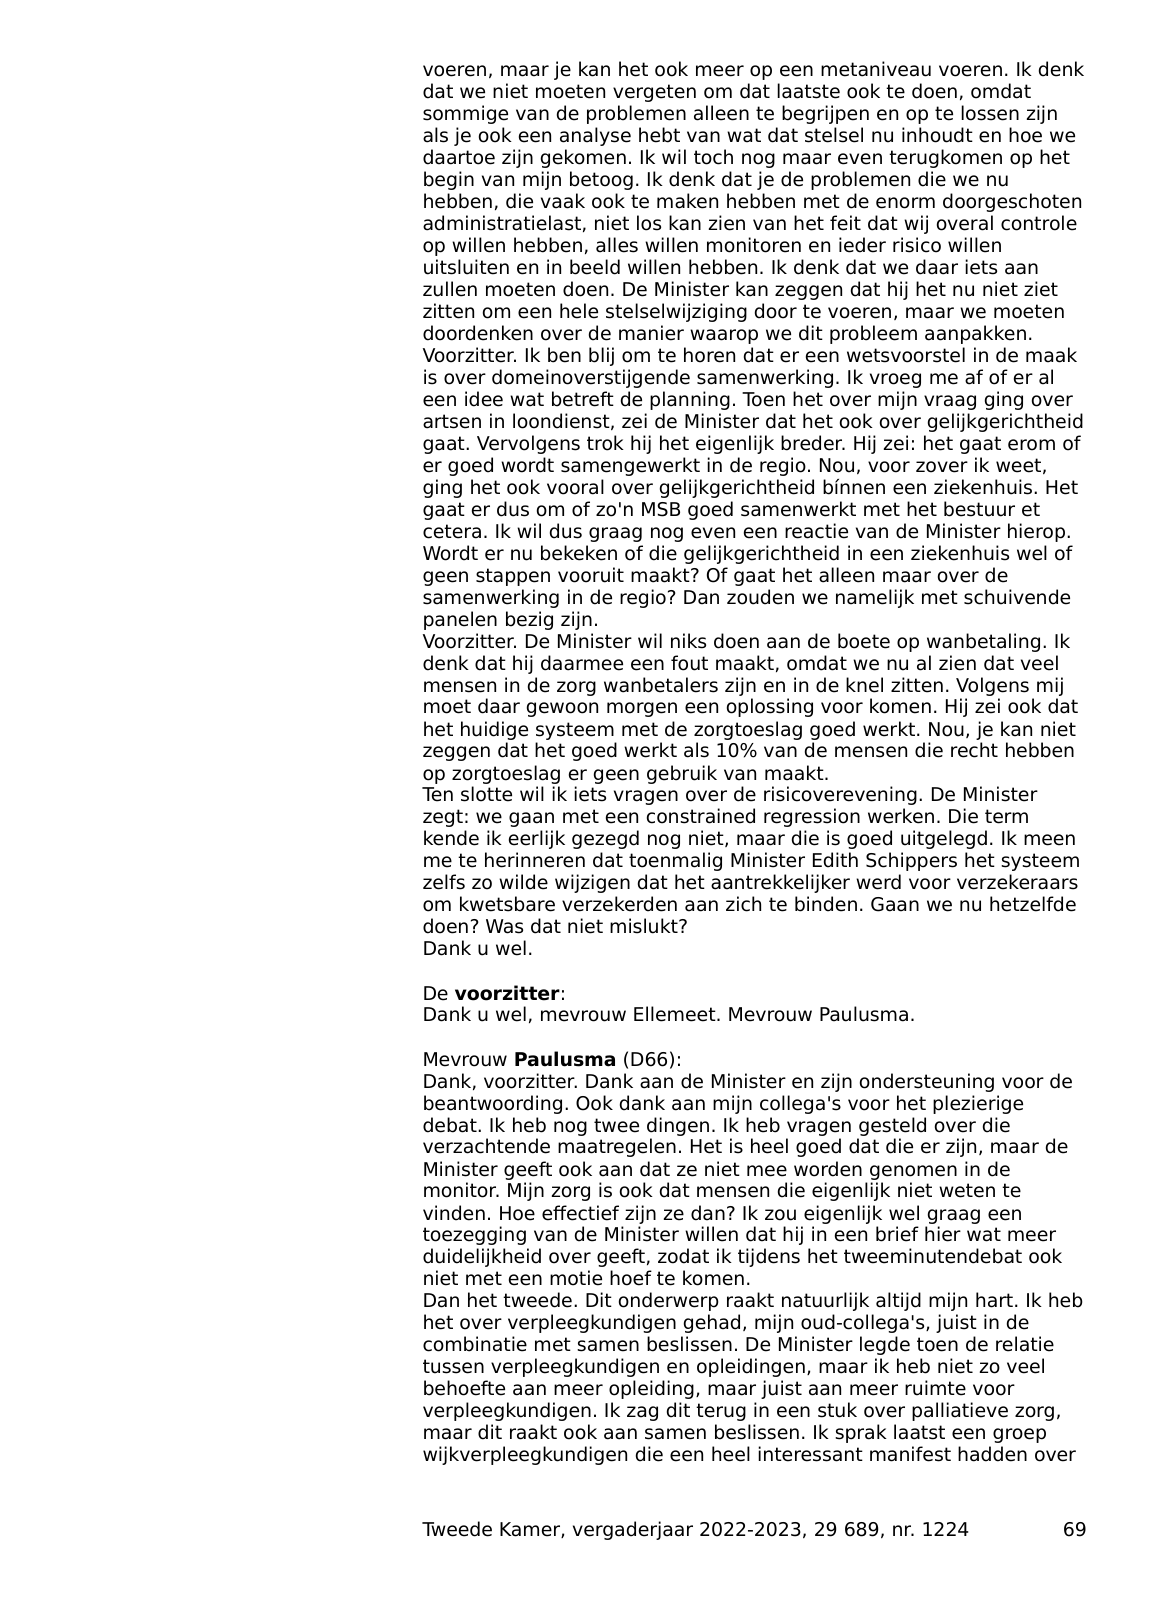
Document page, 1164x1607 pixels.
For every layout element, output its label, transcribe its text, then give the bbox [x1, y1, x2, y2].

text Voorzitter. De Minister wil niks doen aan de boete op wanbetaling. Ik denk dat hij daarmee een fout maakt, omdat we nu al zien dat veel mensen in de zorg wanbetalers zijn en in de knel zitten. Volgens mij moet daar gewoon morgen een oplossing voor komen. Hij zei ook dat het huidige systeem met de zorgtoeslag goed werkt. Nou, je kan niet zeggen dat het goed werkt als 10% van de mensen die recht hebben op zorgtoeslag er geen gebruik van maakt. [422, 631, 1087, 784]
text Dank, voorzitter. Dank aan de Minister en zijn ondersteuning voor de beantwoording. Ook dank aan mijn collega's voor het plezierige debat. Ik heb nog twee dingen. Ik heb vragen gesteld over die verzachtende maatregelen. Het is heel goed dat die er zijn, maar de Minister geeft ook aan dat ze niet mee worden genomen in de monitor. Mijn zorg is ook dat mensen die eigenlijk niet weten te vinden. Hoe effectief zijn ze dan? Ik zou eigenlijk wel graag een toezegging van de Minister willen dat hij in een brief hier wat meer duidelijkheid over geeft, zodat ik tijdens het tweeminutendebat ook niet met een motie hoef te komen. [422, 1071, 1087, 1290]
text Dank u wel, mevrouw Ellemeet. Mevrouw Paulusma. [422, 1004, 1087, 1026]
text Ten slotte wil ik iets vragen over de risicoverevening. De Minister zegt: we gaan met een constrained regression werken. Die term kende ik eerlijk gezegd nog niet, maar die is goed uitgelegd. Ik meen me te herinneren dat toenmalig Minister Edith Schippers het systeem zelfs zo wilde wijzigen dat het aantrekkelijker werd voor verzekeraars om kwetsbare verzekerden aan zich te binden. Gaan we nu hetzelfde doen? Was dat niet mislukt? [422, 784, 1087, 938]
text Dank u wel. [422, 938, 1087, 960]
text voeren, maar je kan het ook meer op een metaniveau voeren. Ik denk dat we niet moeten vergeten om dat laatste ook te doen, omdat sommige van de problemen alleen te begrijpen en op te lossen zijn als je ook een analyse hebt van wat dat stelsel nu inhoudt en hoe we daartoe zijn gekomen. Ik wil toch nog maar even terugkomen op het begin van mijn betoog. Ik denk dat je de problemen die we nu hebben, die vaak ook te maken hebben met de enorm doorgeschoten administratielast, niet los kan zien van het feit dat wij overal controle op willen hebben, alles willen monitoren en ieder risico willen uitsluiten en in beeld willen hebben. Ik denk dat we daar iets aan zullen moeten doen. De Minister kan zeggen dat hij het nu niet ziet zitten om een hele stelselwijziging door te voeren, maar we moeten doordenken over de manier waarop we dit probleem aanpakken. [422, 59, 1087, 345]
text De voorzitter: [422, 982, 1087, 1004]
text Dan het tweede. Dit onderwerp raakt natuurlijk altijd mijn hart. Ik heb het over verpleegkundigen gehad, mijn oud-collega's, juist in de combinatie met samen beslissen. De Minister legde toen de relatie tussen verpleegkundigen en opleidingen, maar ik heb niet zo veel behoefte aan meer opleiding, maar juist aan meer ruimte voor verpleegkundigen. Ik zag dit terug in een stuk over palliatieve zorg, maar dit raakt ook aan samen beslissen. Ik sprak laatst een groep wijkverpleegkundigen die een heel interessant manifest hadden over [422, 1290, 1087, 1466]
text Mevrouw Paulusma (D66): [422, 1048, 1087, 1071]
text Voorzitter. Ik ben blij om te horen dat er een wetsvoorstel in de maak is over domeinoverstijgende samenwerking. Ik vroeg me af of er al een idee wat betreft de planning. Toen het over mijn vraag ging over artsen in loondienst, zei de Minister dat het ook over gelijkgerichtheid gaat. Vervolgens trok hij het eigenlijk breder. Hij zei: het gaat erom of er goed wordt samengewerkt in de regio. Nou, voor zover ik weet, ging het ook vooral over gelijkgerichtheid bínnen een ziekenhuis. Het gaat er dus om of zo'n MSB goed samenwerkt met het bestuur et cetera. Ik wil dus graag nog even een reactie van de Minister hierop. Wordt er nu bekeken of die gelijkgerichtheid in een ziekenhuis wel of geen stappen vooruit maakt? Of gaat het alleen maar over de samenwerking in de regio? Dan zouden we namelijk met schuivende panelen bezig zijn. [422, 345, 1087, 631]
